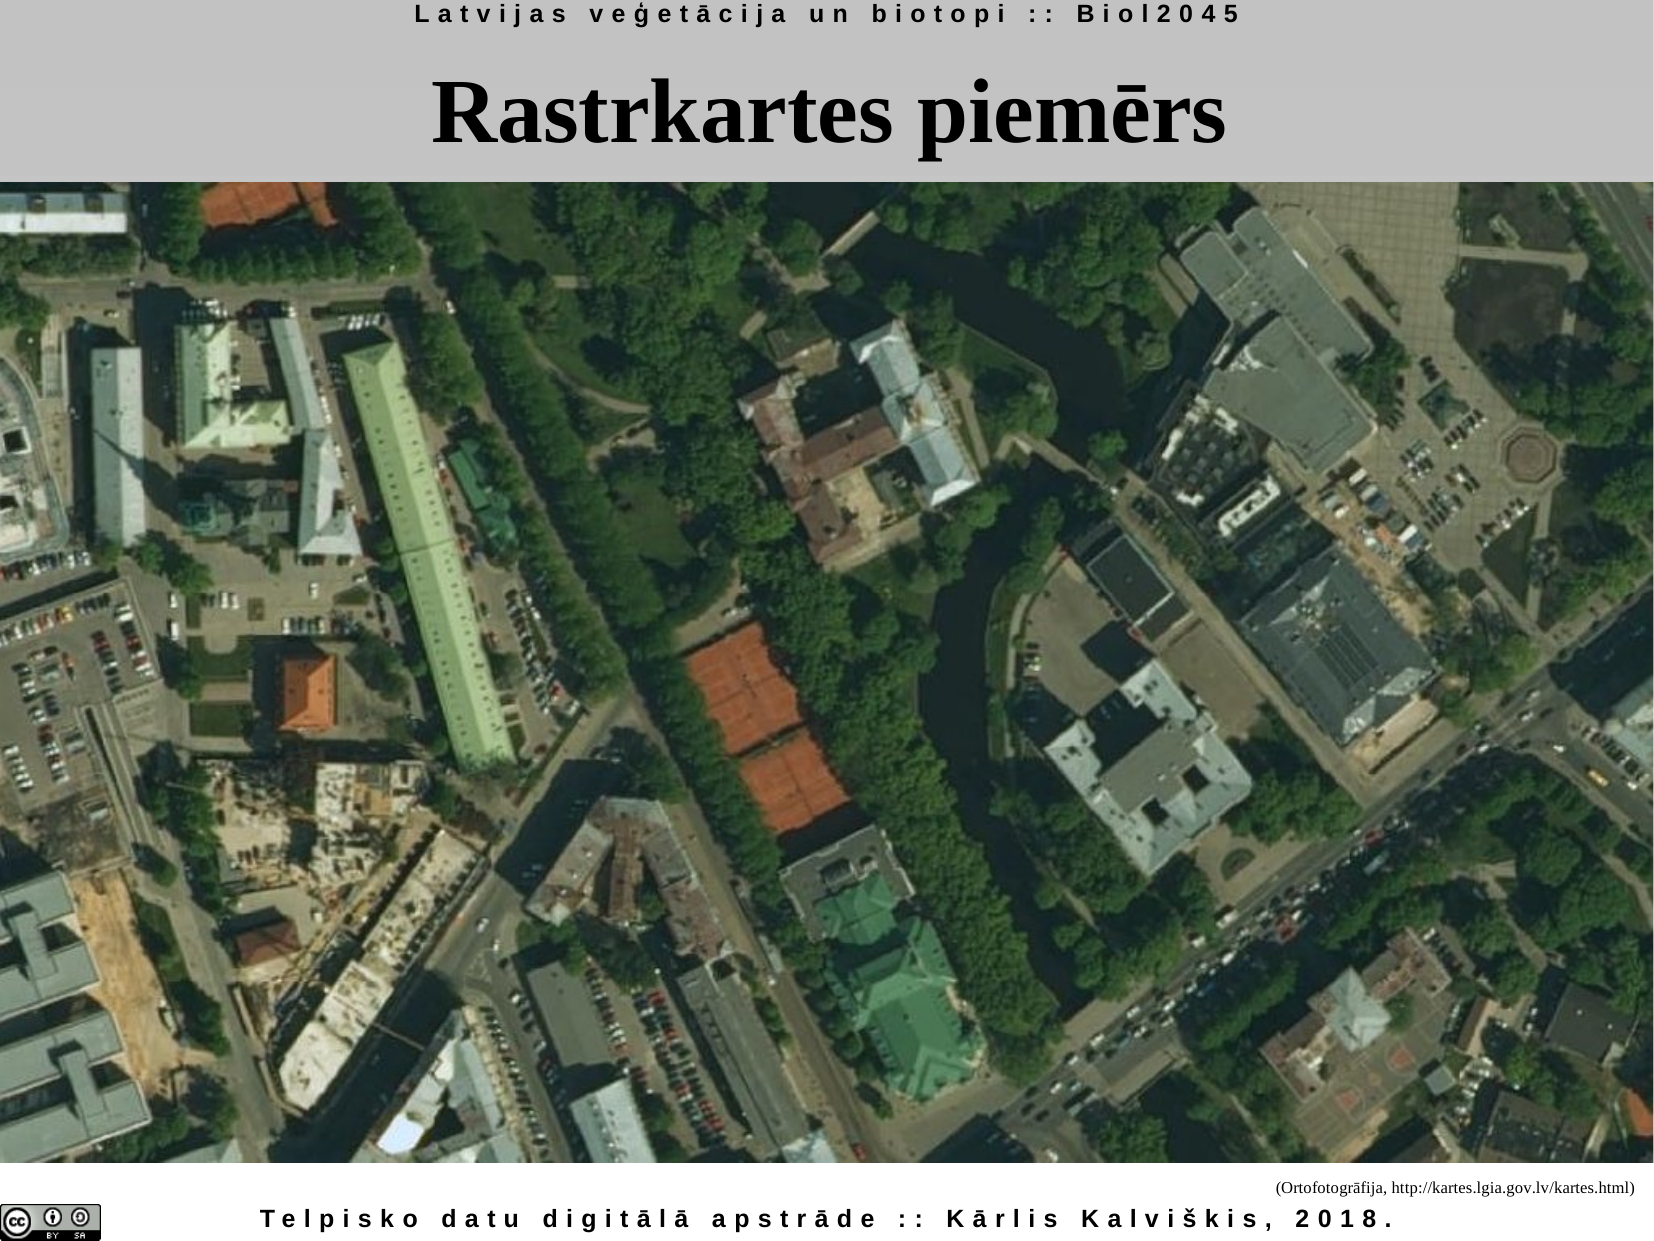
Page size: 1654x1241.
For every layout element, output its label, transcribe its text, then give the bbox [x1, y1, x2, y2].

picture [0, 0, 1654, 1241]
title Rastrkartes piemērs [34, 61, 1626, 182]
text_box (Ortofotogrāfija, http://kartes.lgia.gov.lv/kartes.html) [1275, 1178, 1635, 1194]
